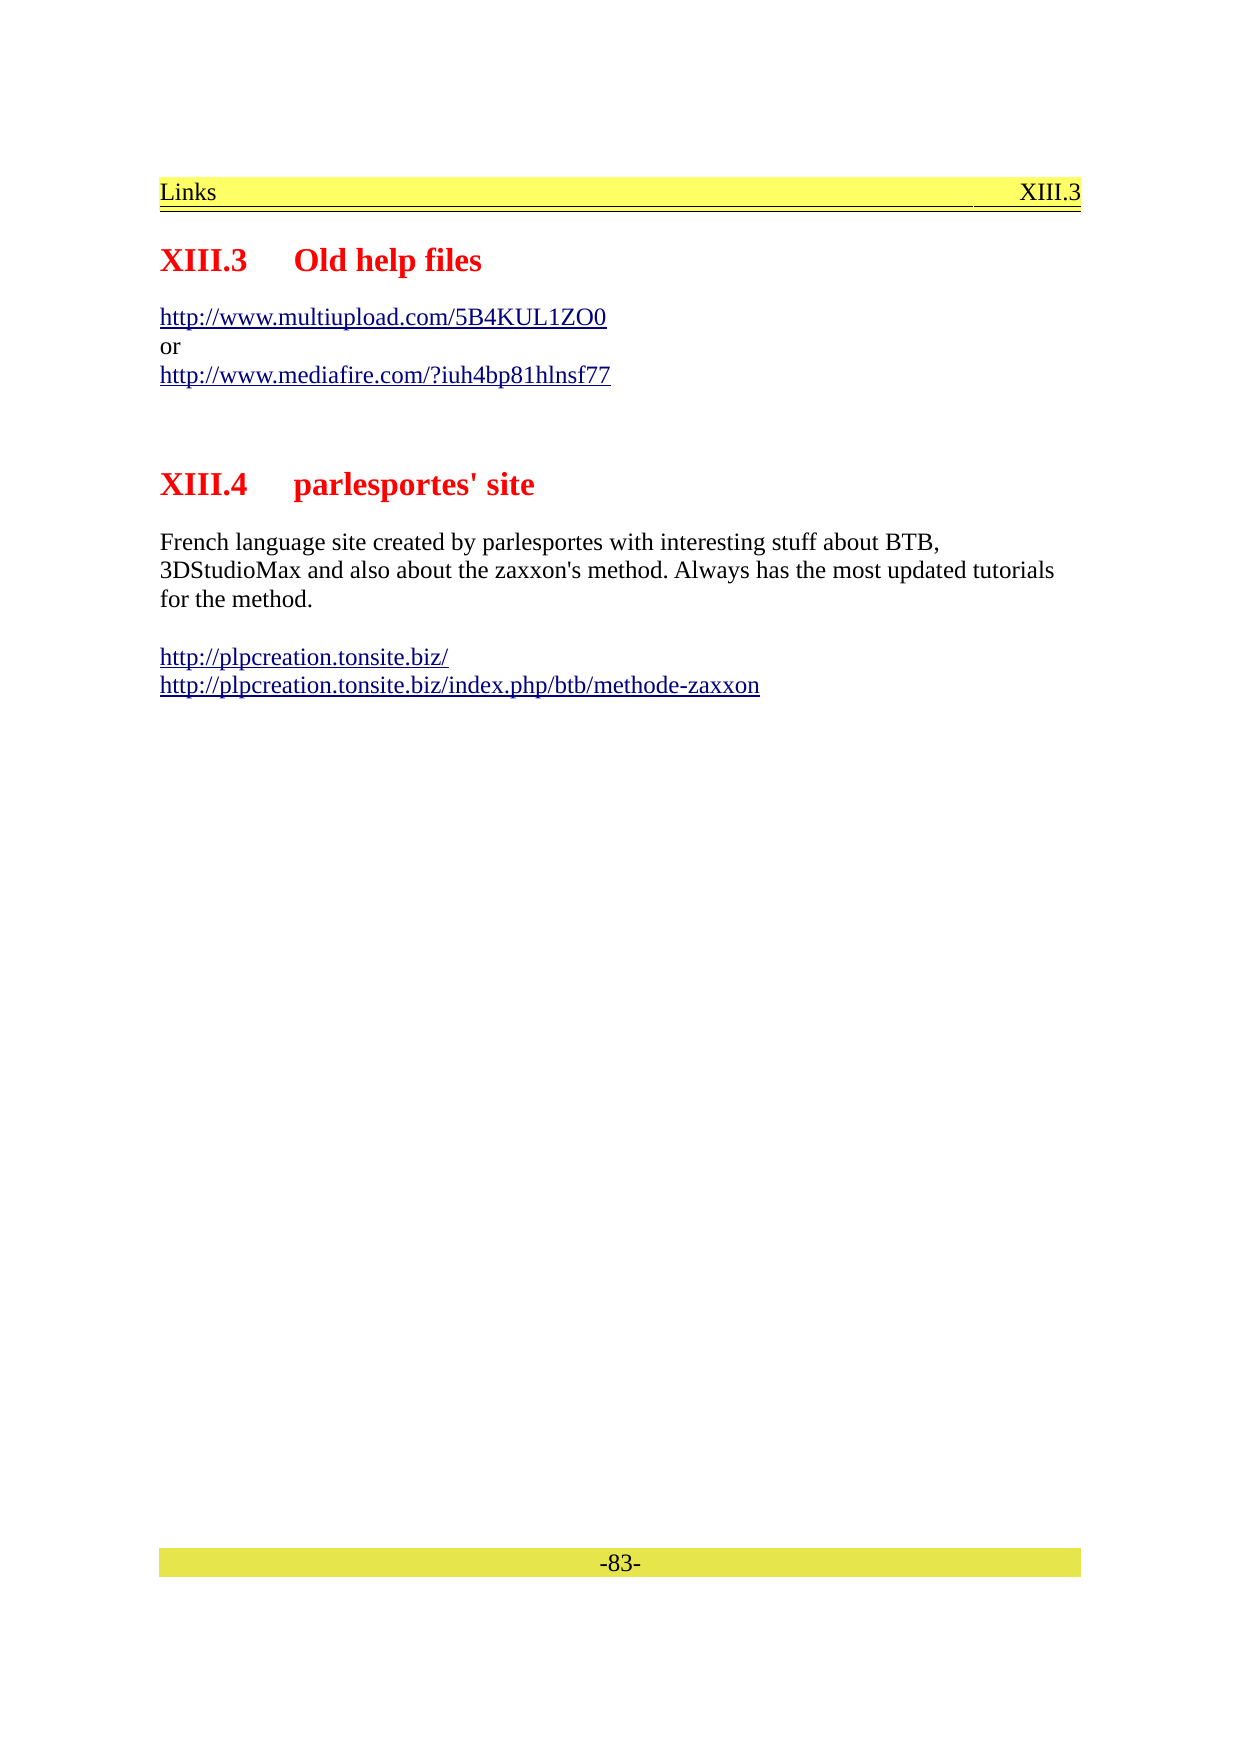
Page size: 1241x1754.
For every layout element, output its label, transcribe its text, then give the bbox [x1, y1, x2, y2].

text or [159, 331, 1081, 360]
text http://plpcreation.tonsite.biz/ [159, 642, 1081, 670]
subtitle parlesportes' site [159, 465, 1081, 503]
text http://www.multiupload.com/5B4KUL1ZO0 [159, 302, 1081, 331]
text http://plpcreation.tonsite.biz/index.php/btb/methode-zaxxon [159, 670, 1081, 699]
text http://www.mediafire.com/?iuh4bp81hlnsf77 [159, 360, 1081, 389]
text French language site created by parlesportes with interesting stuff about BTB, 3DStudioMax and also about the zaxxon's method. Always has the most updated tutorials for the method. [159, 527, 1081, 613]
subtitle Old help files [159, 240, 1081, 279]
